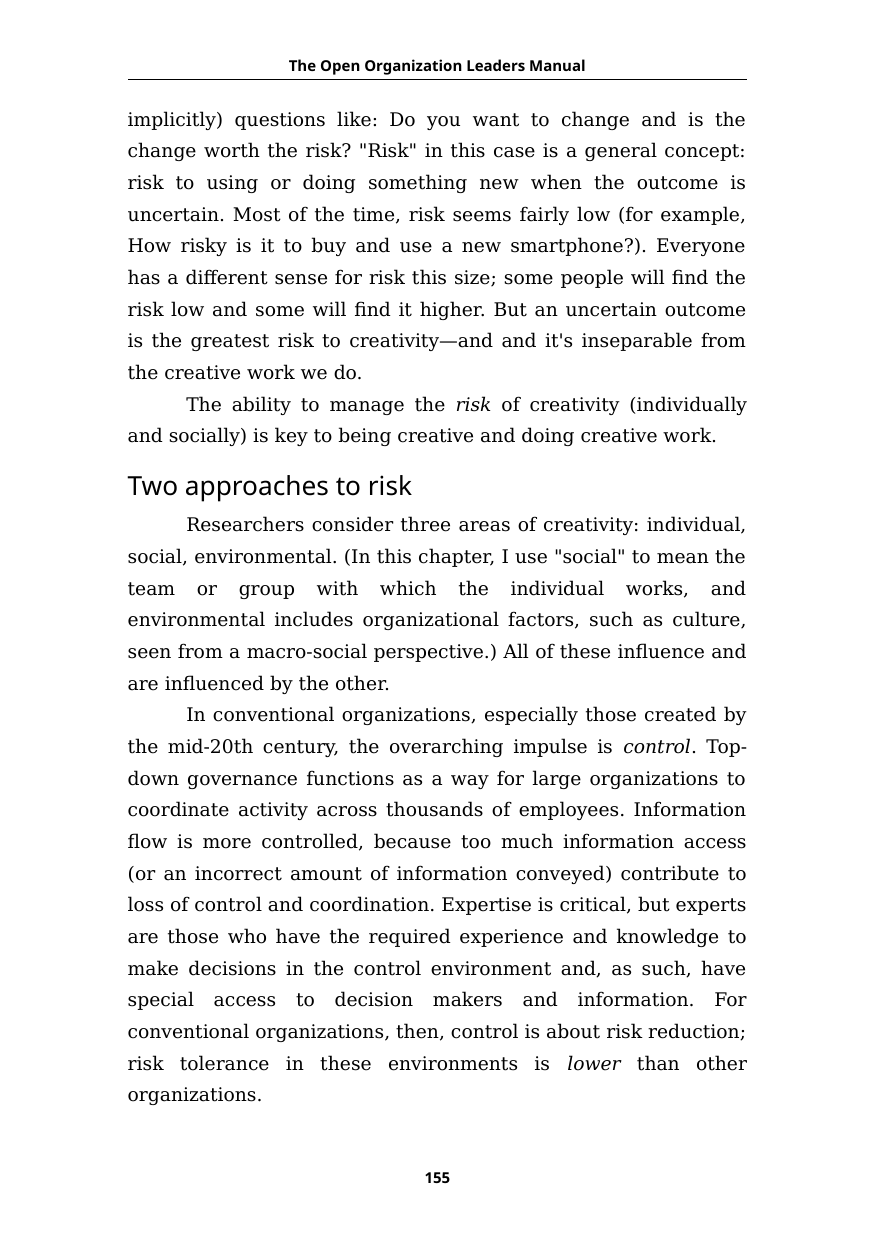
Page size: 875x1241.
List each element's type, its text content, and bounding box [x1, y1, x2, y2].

subtitle Two approaches to risk [127, 472, 747, 502]
text In conventional organizations, especially those created by the mid-20th century, the overarching impulse is control. Top-down governance functions as a way for large organizations to coordinate activity across thousands of employees. Information flow is more controlled, because too much information access (or an incorrect amount of information conveyed) contribute to loss of control and coordination. Expertise is critical, but experts are those who have the required experience and knowledge to make decisions in the control environment and, as such, have special access to decision makers and information. For conventional organizations, then, control is about risk reduction; risk tolerance in these environments is lower than other organizations. [127, 704, 747, 1106]
text The ability to manage the risk of creativity (individually and socially) is key to being creative and doing creative work. [127, 394, 747, 447]
text Researchers consider three areas of creativity: individual, social, environmental. (In this chapter, I use "social" to mean the team or group with which the individual works, and environmental includes organizational factors, such as culture, seen from a macro-social perspective.) All of these influence and are influenced by the other. [127, 514, 747, 695]
text implicitly) questions like: Do you want to change and is the change worth the risk? "Risk" in this case is a general concept: risk to using or doing something new when the outcome is uncertain. Most of the time, risk seems fairly low (for example, How risky is it to buy and use a new smartphone?). Everyone has a different sense for risk this size; some people will find the risk low and some will find it higher. But an uncertain outcome is the greatest risk to creativity—and and it's inseparable from the creative work we do. [127, 109, 747, 384]
